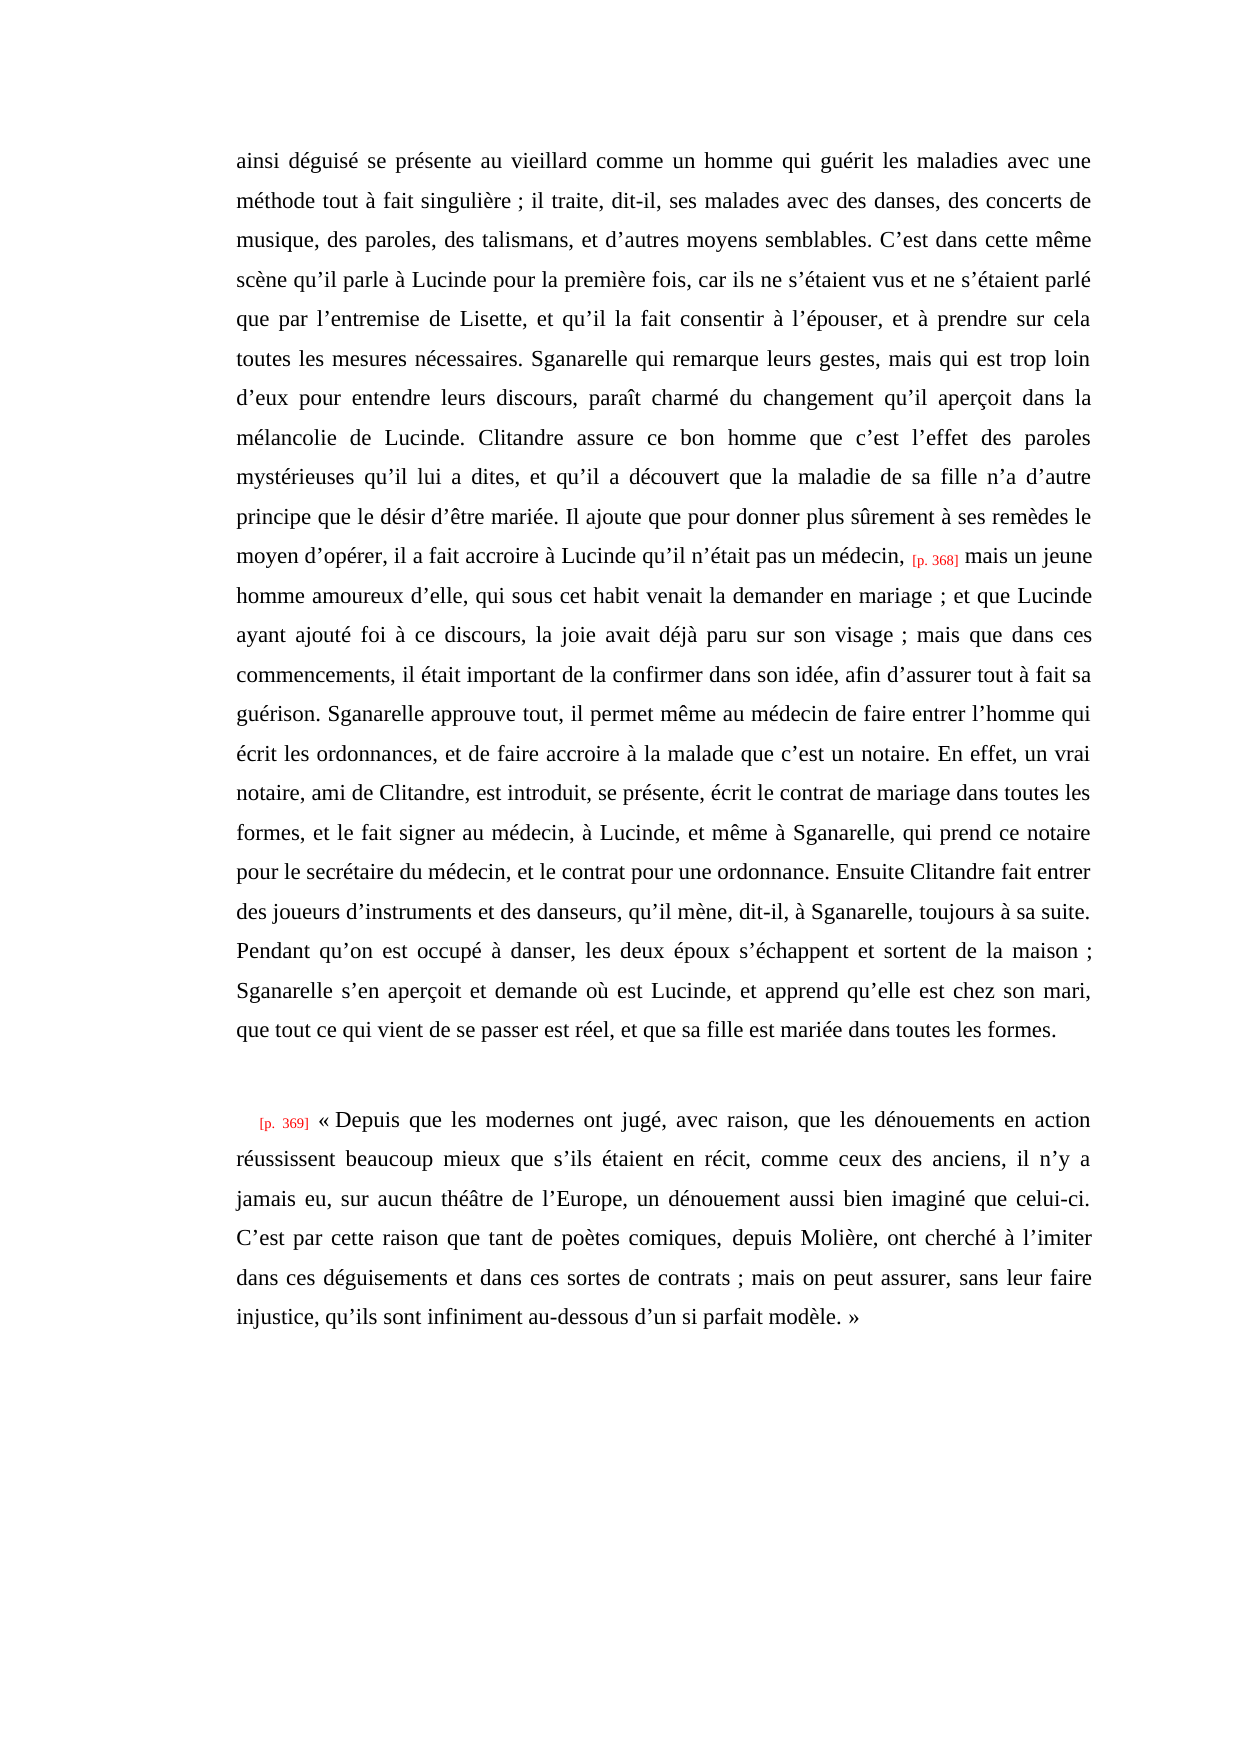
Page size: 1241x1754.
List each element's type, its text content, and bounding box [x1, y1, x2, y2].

text ainsi déguisé se présente au vieillard comme un homme qui guérit les maladies avec une méthode tout à fait singulière ; il traite, dit-il, ses malades avec des danses, des concerts de musique, des paroles, des talismans, et d’autres moyens semblables. C’est dans cette même scène qu’il parle à Lucinde pour la première fois, car ils ne s’étaient vus et ne s’étaient parlé que par l’entremise de Lisette, et qu’il la fait consentir à l’épouser, et à prendre sur cela toutes les mesures nécessaires. Sganarelle qui remarque leurs gestes, mais qui est trop loin d’eux pour entendre leurs discours, paraît charmé du changement qu’il aperçoit dans la mélancolie de Lucinde. Clitandre assure ce bon homme que c’est l’effet des paroles mystérieuses qu’il lui a dites, et qu’il a découvert que la maladie de sa fille n’a d’autre principe que le désir d’être mariée. Il ajoute que pour donner plus sûrement à ses remèdes le moyen d’opérer, il a fait accroire à Lucinde qu’il n’était pas un médecin, [p. 368] mais un jeune homme amoureux d’elle, qui sous cet habit venait la demander en mariage ; et que Lucinde ayant ajouté foi à ce discours, la joie avait déjà paru sur son visage ; mais que dans ces commencements, il était important de la confirmer dans son idée, afin d’assurer tout à fait sa guérison. Sganarelle approuve tout, il permet même au médecin de faire entrer l’homme qui écrit les ordonnances, et de faire accroire à la malade que c’est un notaire. En effet, un vrai notaire, ami de Clitandre, est introduit, se présente, écrit le contrat de mariage dans toutes les formes, et le fait signer au médecin, à Lucinde, et même à Sganarelle, qui prend ce notaire pour le secrétaire du médecin, et le contrat pour une ordonnance. Ensuite Clitandre fait entrer des joueurs d’instruments et des danseurs, qu’il mène, dit-il, à Sganarelle, toujours à sa suite. Pendant qu’on est occupé à danser, les deux époux s’échappent et sortent de la maison ; Sganarelle s’en aperçoit et demande où est Lucinde, et apprend qu’elle est chez son mari, que tout ce qui vient de se passer est réel, et que sa fille est mariée dans toutes les formes. [236, 148, 1093, 1042]
text [p. 369] « Depuis que les modernes ont jugé, avec raison, que les dénouements en action réussissent beaucoup mieux que s’ils étaient en récit, comme ceux des anciens, il n’y a jamais eu, sur aucun théâtre de l’Europe, un dénouement aussi bien imaginé que celui-ci. C’est par cette raison que tant de poètes comiques, depuis Molière, ont cherché à l’imiter dans ces déguisements et dans ces sortes de contrats ; mais on peut assurer, sans leur faire injustice, qu’ils sont infiniment au-dessous d’un si parfait modèle. » [236, 1106, 1093, 1329]
